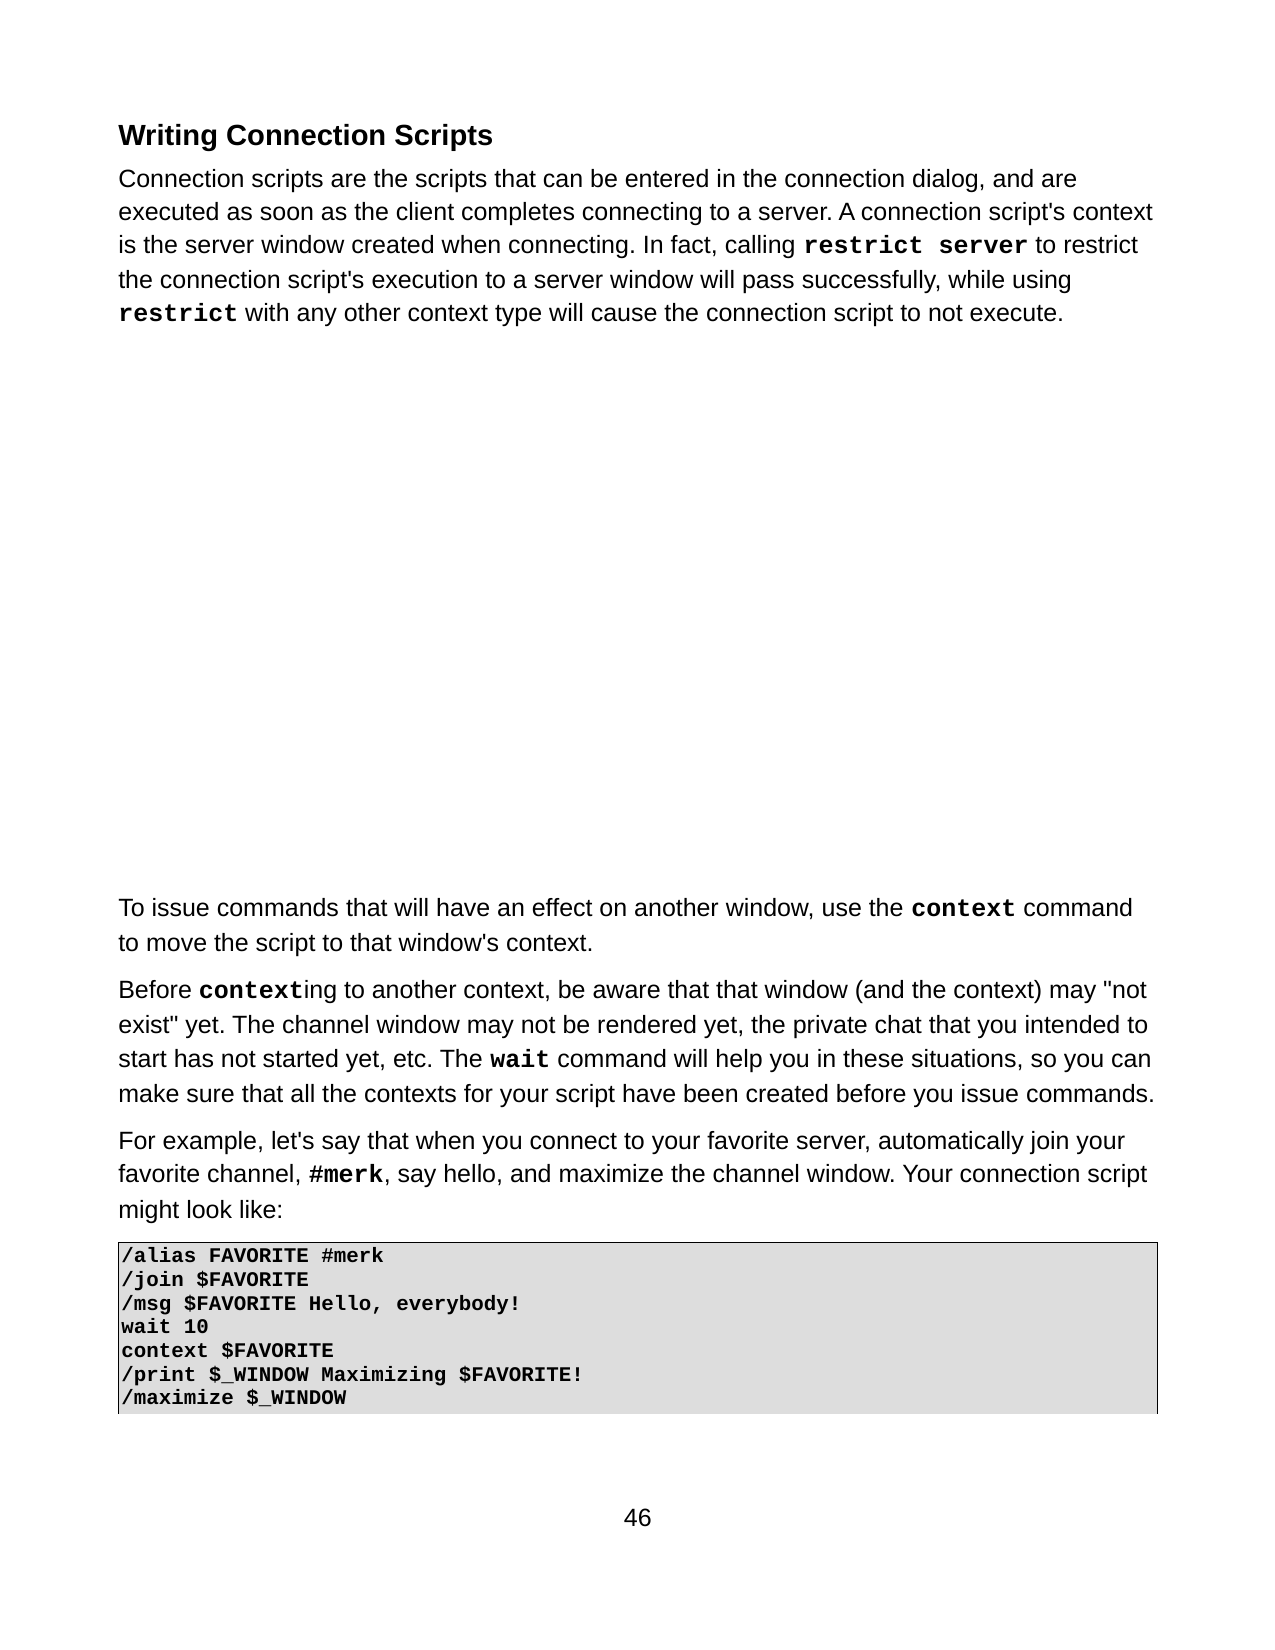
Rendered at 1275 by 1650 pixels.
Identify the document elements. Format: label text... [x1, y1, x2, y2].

text For example, let's say that when you connect to your favorite server, automatically join your favorite channel, #merk, say hello, and maximize the channel window. Your connection script might look like: [118, 1126, 1157, 1223]
table_header /alias FAVORITE #merk /join $FAVORITE /msg $FAVORITE Hello, everybody! wait 10 context $FAVORITE /print $_WINDOW Maximizing $FAVORITE! /maximize $_WINDOW [119, 1243, 1157, 1414]
text Before contexting to another context, be aware that that window (and the context) may "not exist" yet. The channel window may not be rendered yet, the private chat that you intended to start has not started yet, etc. The wait command will help you in these situations, so you can make sure that all the contexts for your script have been created before you issue commands. [118, 975, 1157, 1107]
text Connection scripts are the scripts that can be entered in the connection dialog, and are executed as soon as the client completes connecting to a server. A connection script's context is the server window created when connecting. In fact, calling restrict server to restrict the connection script's execution to a server window will pass successfully, while using restrict with any other context type will cause the connection script to not execute. [118, 164, 1157, 329]
text To issue commands that will have an effect on another window, use the context command to move the script to that window's context. [118, 892, 1157, 956]
subtitle Writing Connection Scripts [118, 118, 1157, 152]
